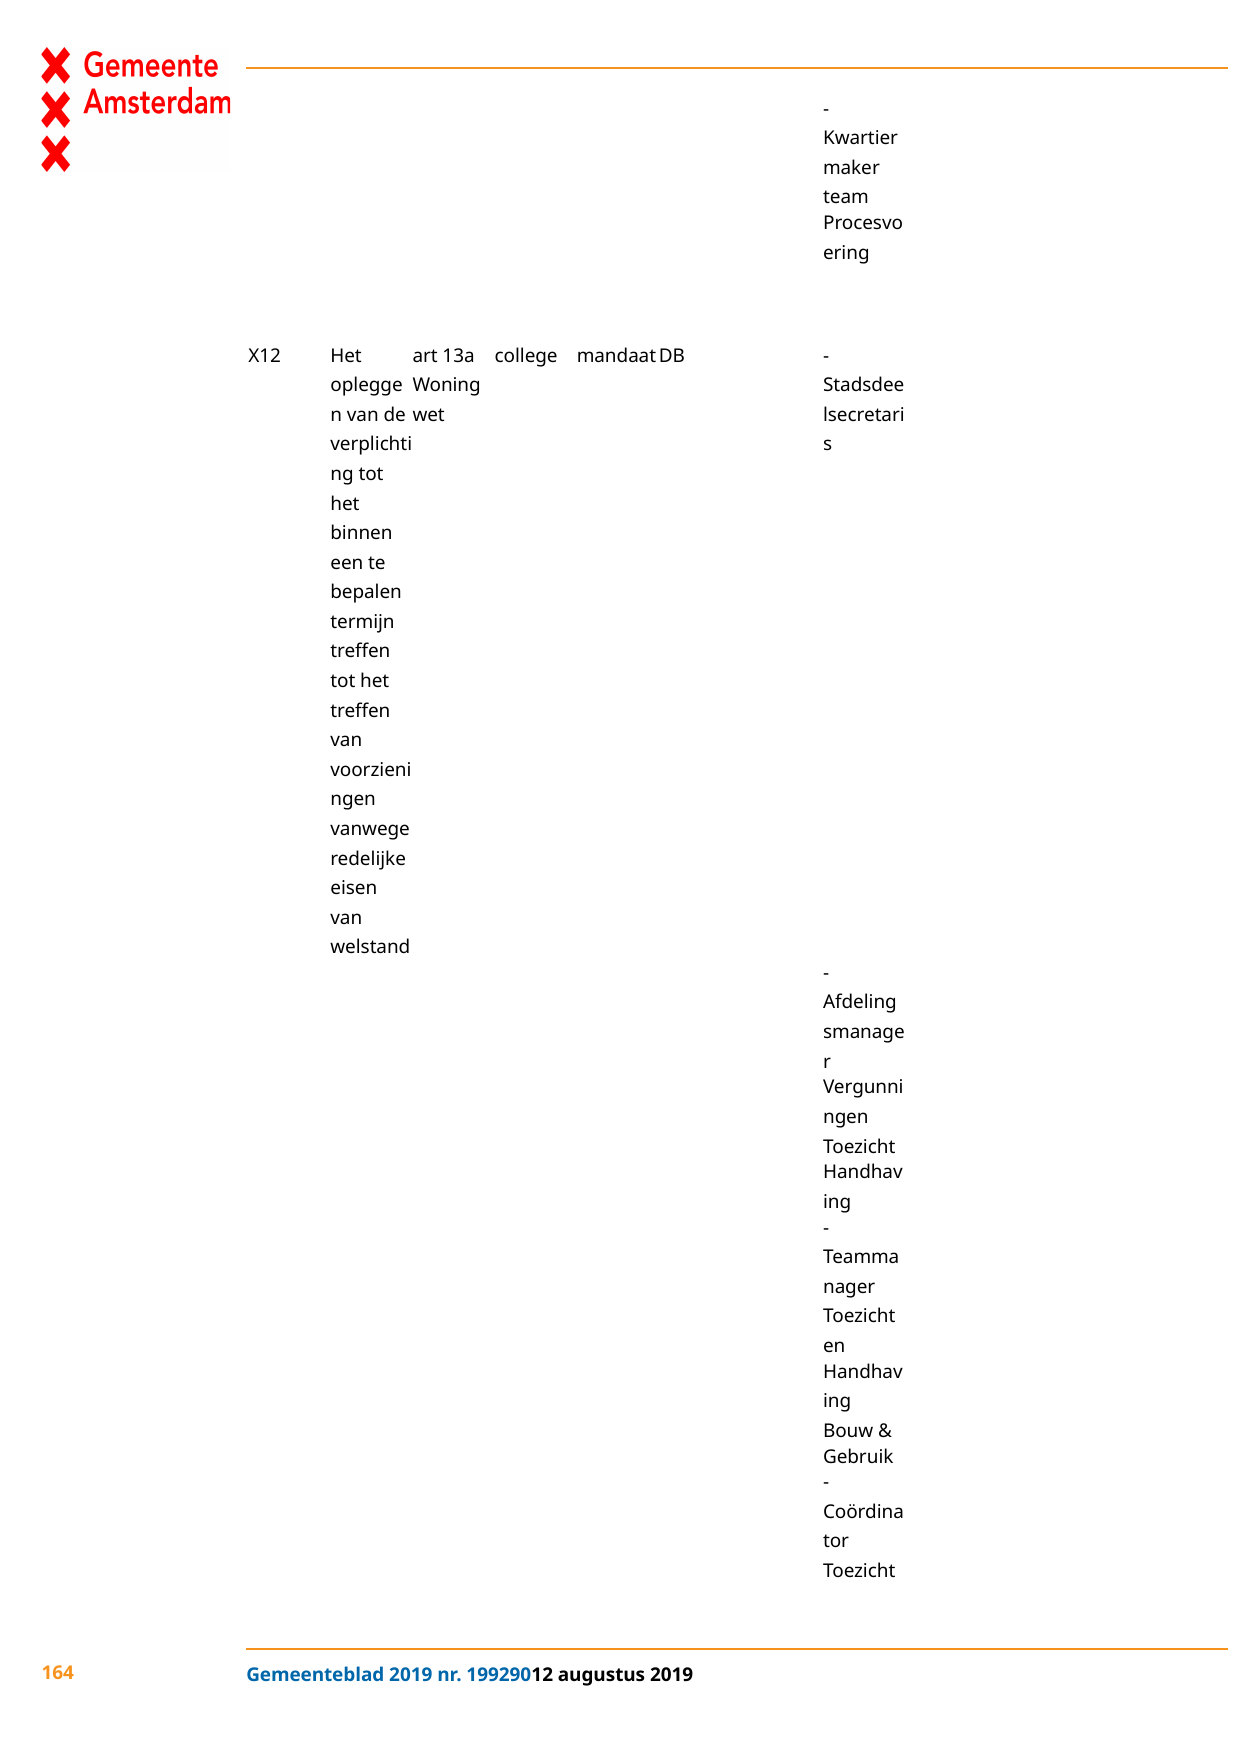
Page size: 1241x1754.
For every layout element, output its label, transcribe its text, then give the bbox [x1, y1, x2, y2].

table_cell [330, 209, 412, 264]
table_cell [905, 316, 987, 342]
table_cell Gebruik [823, 1443, 905, 1468]
table_cell mandaat [577, 342, 659, 959]
table_cell [248, 1443, 330, 1468]
table_cell [905, 1214, 987, 1358]
table_cell [1069, 1469, 1152, 1583]
table_cell [248, 209, 330, 264]
table_cell [494, 1159, 577, 1214]
table_cell [1069, 95, 1152, 209]
table_cell college [494, 342, 577, 959]
table_cell Het opleggen van de verplichting tot het binnen een te bepalen termijn treffen tot het treffen van voorzieningen vanwege redelijke eisen van welstand [330, 342, 412, 959]
table_cell [741, 290, 823, 316]
table_cell [577, 1358, 659, 1443]
table_cell [905, 342, 987, 959]
table_cell [330, 265, 412, 290]
table_cell [659, 265, 741, 290]
table_cell [1069, 342, 1152, 959]
table_cell [905, 1443, 987, 1468]
table_cell [659, 1358, 741, 1443]
table_cell [987, 1358, 1069, 1443]
table_cell [659, 959, 741, 1074]
table_cell [248, 290, 330, 316]
table_cell [905, 95, 987, 209]
table_cell [494, 290, 577, 316]
table_cell [659, 95, 741, 209]
table_cell [741, 265, 823, 290]
table_cell [330, 1159, 412, 1214]
table_cell [1069, 265, 1152, 290]
picture [41, 47, 231, 172]
table_cell [659, 316, 741, 342]
table_cell [659, 1159, 741, 1214]
table_cell [1069, 1443, 1152, 1468]
table_cell [1069, 1074, 1152, 1158]
table_cell [905, 265, 987, 290]
table_cell [412, 1358, 494, 1443]
table_cell [987, 1469, 1069, 1583]
table_cell [741, 1074, 823, 1158]
table_cell [741, 1469, 823, 1583]
table_cell [412, 1469, 494, 1583]
table_cell [987, 316, 1069, 342]
table_cell [412, 959, 494, 1074]
table_cell [330, 1469, 412, 1583]
table_cell [577, 1443, 659, 1468]
table_cell DB [659, 342, 741, 959]
table_cell Handhaving Bouw & [823, 1358, 905, 1443]
table_cell [987, 342, 1069, 959]
table_cell [1069, 959, 1152, 1074]
table_cell [494, 1074, 577, 1158]
table_cell [659, 1443, 741, 1468]
table_cell [494, 316, 577, 342]
table_cell Vergunningen Toezicht [823, 1074, 905, 1158]
table_cell [823, 265, 905, 290]
table_cell [577, 959, 659, 1074]
table_cell [577, 290, 659, 316]
table_cell [412, 316, 494, 342]
table_cell [659, 1074, 741, 1158]
table_cell [248, 316, 330, 342]
table_cell [412, 1443, 494, 1468]
table_cell [987, 1214, 1069, 1358]
table_cell [823, 316, 905, 342]
table_cell [905, 1159, 987, 1214]
table_cell [248, 1214, 330, 1358]
table_cell [248, 1159, 330, 1214]
table_cell [577, 316, 659, 342]
table_cell [987, 209, 1069, 264]
table_cell [577, 1159, 659, 1214]
table_cell [412, 1159, 494, 1214]
table_cell [412, 1214, 494, 1358]
table_cell [905, 1469, 987, 1583]
table_cell [1069, 1214, 1152, 1358]
table_cell [987, 1074, 1069, 1158]
table_cell [330, 290, 412, 316]
table_cell [412, 290, 494, 316]
table_cell [248, 959, 330, 1074]
table_cell [659, 1469, 741, 1583]
table_cell art 13a Woningwet [412, 342, 494, 959]
table_cell [659, 290, 741, 316]
table_cell [248, 1358, 330, 1443]
table_cell [494, 265, 577, 290]
table_cell [1069, 1358, 1152, 1443]
table_cell [330, 1214, 412, 1358]
table_cell [987, 1443, 1069, 1468]
table_cell [741, 1214, 823, 1358]
table_cell [741, 1159, 823, 1214]
table_cell [905, 209, 987, 264]
table_cell [905, 1074, 987, 1158]
table_cell [330, 1074, 412, 1158]
table_cell [577, 1214, 659, 1358]
table_cell [577, 265, 659, 290]
table_cell [741, 342, 823, 959]
table_cell [987, 959, 1069, 1074]
table_cell [412, 1074, 494, 1158]
table_cell [494, 209, 577, 264]
table_cell X12 [248, 342, 330, 959]
table_cell [1069, 1159, 1152, 1214]
table_cell [741, 95, 823, 209]
table_cell [412, 95, 494, 209]
table_cell [987, 1159, 1069, 1214]
table_cell [330, 316, 412, 342]
table_cell [741, 1358, 823, 1443]
table_cell [741, 1443, 823, 1468]
table_cell [248, 95, 330, 209]
table_cell - Stadsdeelsecretaris [823, 342, 905, 959]
table_cell [987, 290, 1069, 316]
table_cell [905, 959, 987, 1074]
table_cell -Teammanager Toezicht en [823, 1214, 905, 1358]
table_cell [330, 1358, 412, 1443]
table_cell [494, 1358, 577, 1443]
table_cell [577, 95, 659, 209]
table_cell [248, 265, 330, 290]
table_cell [905, 290, 987, 316]
table_cell [577, 209, 659, 264]
table_cell [577, 1074, 659, 1158]
table_cell [1069, 209, 1152, 264]
table_cell [330, 1443, 412, 1468]
table_cell [577, 1469, 659, 1583]
table_cell Handhaving [823, 1159, 905, 1214]
table_cell [659, 209, 741, 264]
table_cell [330, 95, 412, 209]
table_cell [412, 209, 494, 264]
table_cell [494, 95, 577, 209]
table_cell [330, 959, 412, 1074]
table_cell [1069, 290, 1152, 316]
table_cell [1069, 316, 1152, 342]
table_cell [659, 1214, 741, 1358]
table_cell [987, 95, 1069, 209]
table_cell [494, 1443, 577, 1468]
table_cell - Afdelingsmanager [823, 959, 905, 1074]
table_cell [412, 265, 494, 290]
table_cell [494, 1469, 577, 1583]
table_cell [741, 209, 823, 264]
table_cell [494, 1214, 577, 1358]
table_cell Procesvoering [823, 209, 905, 264]
table_cell [823, 290, 905, 316]
table_cell - Kwartiermaker team [823, 95, 905, 209]
table_cell [494, 959, 577, 1074]
table_cell [741, 959, 823, 1074]
table_cell [741, 316, 823, 342]
table_cell [987, 265, 1069, 290]
table_cell [248, 1469, 330, 1583]
table_cell - Coördinator Toezicht [823, 1469, 905, 1583]
table_cell [905, 1358, 987, 1443]
table_cell [248, 1074, 330, 1158]
